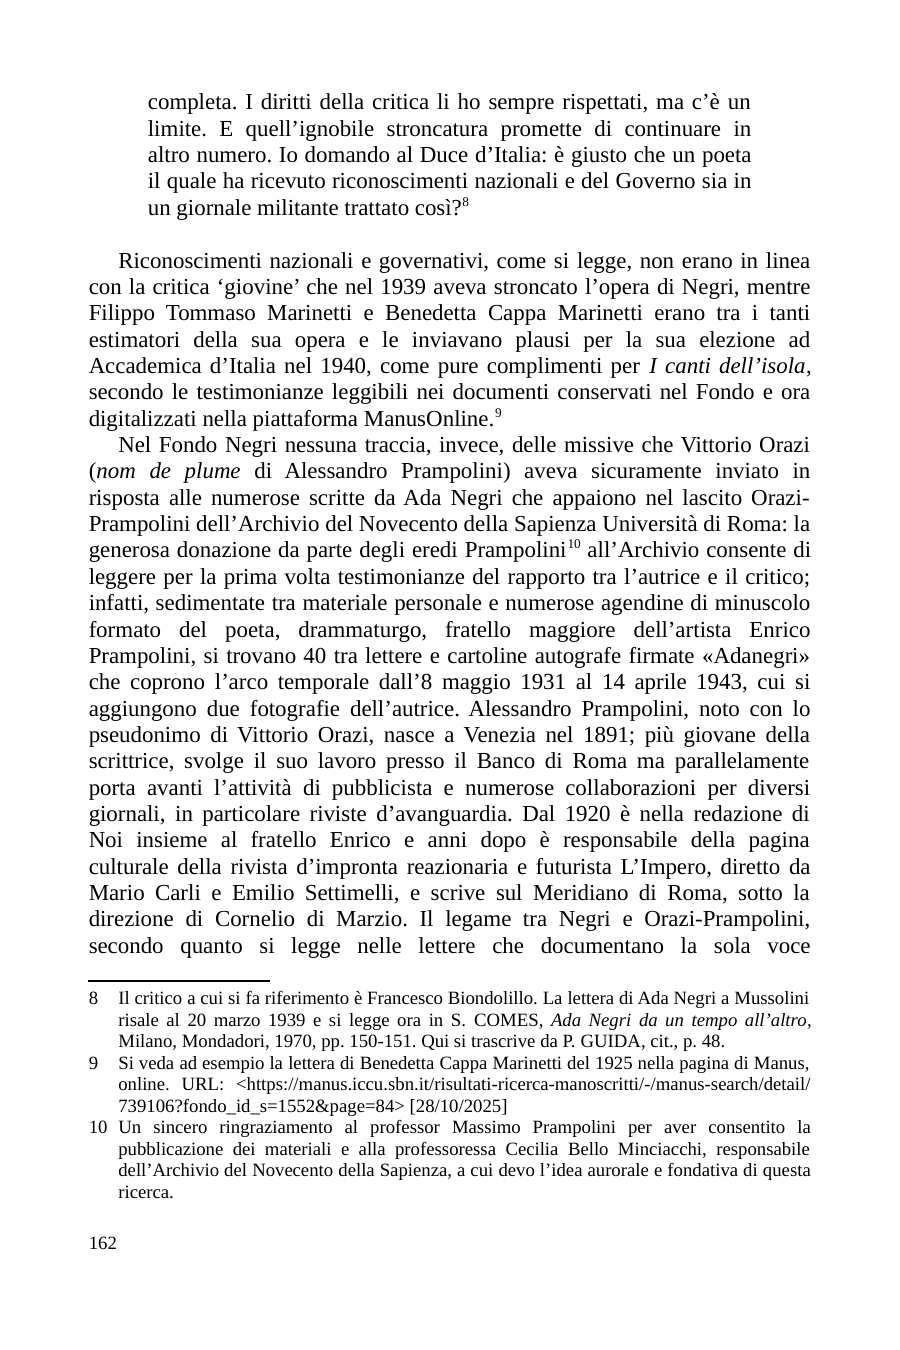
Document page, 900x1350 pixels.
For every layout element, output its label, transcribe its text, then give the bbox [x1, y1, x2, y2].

text Nel Fondo Negri nessuna traccia, invece, delle missive che Vittorio Orazi (nom de plume di Alessandro Prampolini) aveva sicuramente inviato in risposta alle numerose scritte da Ada Negri che appaiono nel lascito Orazi-Prampolini dell’Archivio del Novecento della Sapienza Università di Roma: la generosa donazione da parte degli eredi Prampolini all’Archivio consente di leggere per la prima volta testimonianze del rapporto tra l’autrice e il critico; infatti, sedimentate tra materiale personale e numerose agendine di minuscolo formato del poeta, drammaturgo, fratello maggiore dell’artista Enrico Prampolini, si trovano 40 tra lettere e cartoline autografe firmate «Adanegri» che coprono l’arco temporale dall’8 maggio 1931 al 14 aprile 1943, cui si aggiungono due fotografie dell’autrice. Alessandro Prampolini, noto con lo pseudonimo di Vittorio Orazi, nasce a Venezia nel 1891; più giovane della scrittrice, svolge il suo lavoro presso il Banco di Roma ma parallelamente porta avanti l’attività di pubblicista e numerose collaborazioni per diversi giornali, in particolare riviste d’avanguardia. Dal 1920 è nella redazione di Noi insieme al fratello Enrico e anni dopo è responsabile della pagina culturale della rivista d’impronta reazionaria e futurista L’Impero, diretto da Mario Carli e Emilio Settimelli, e scrive sul Meridiano di Roma, sotto la direzione di Cornelio di Marzio. Il legame tra Negri e Orazi-Prampolini, secondo quanto si legge nelle lettere che documentano la sola voce [88, 431, 811, 958]
text completa. I diritti della critica li ho sempre rispettati, ma c’è un limite. E quell’ignobile stroncatura promette di continuare in altro numero. Io domando al Duce d’Italia: è giusto che un poeta il quale ha ricevuto riconoscimenti nazionali e del Governo sia in un giornale militante trattato così? [148, 88, 752, 220]
text Il critico a cui si fa riferimento è Francesco Biondolillo. La lettera di Ada Negri a Mussolini risale al 20 marzo 1939 e si legge ora in S. Comes, Ada Negri da un tempo all’altro, Milano, Mondadori, 1970, pp. 150-151. Qui si trascrive da P. Guida, cit., p. 48. [88, 987, 811, 1052]
text Si veda ad esempio la lettera di Benedetta Cappa Marinetti del 1925 nella pagina di Manus, online. URL: <https://manus.iccu.sbn.it/risultati-ricerca-manoscritti/-/manus-search/detail/739106?fondo_id_s=1552&page=84> [28/10/2025] [88, 1052, 811, 1116]
text Riconoscimenti nazionali e governativi, come si legge, non erano in linea con la critica ‘giovine’ che nel 1939 aveva stroncato l’opera di Negri, mentre Filippo Tommaso Marinetti e Benedetta Cappa Marinetti erano tra i tanti estimatori della sua opera e le inviavano plausi per la sua elezione ad Accademica d’Italia nel 1940, come pure complimenti per I canti dell’isola, secondo le testimonianze leggibili nei documenti conservati nel Fondo e ora digitalizzati nella piattaforma ManusOnline. [88, 247, 811, 431]
text Un sincero ringraziamento al professor Massimo Prampolini per aver consentito la pubblicazione dei materiali e alla professoressa Cecilia Bello Minciacchi, responsabile dell’Archivio del Novecento della Sapienza, a cui devo l’idea aurorale e fondativa di questa ricerca. [88, 1116, 811, 1202]
